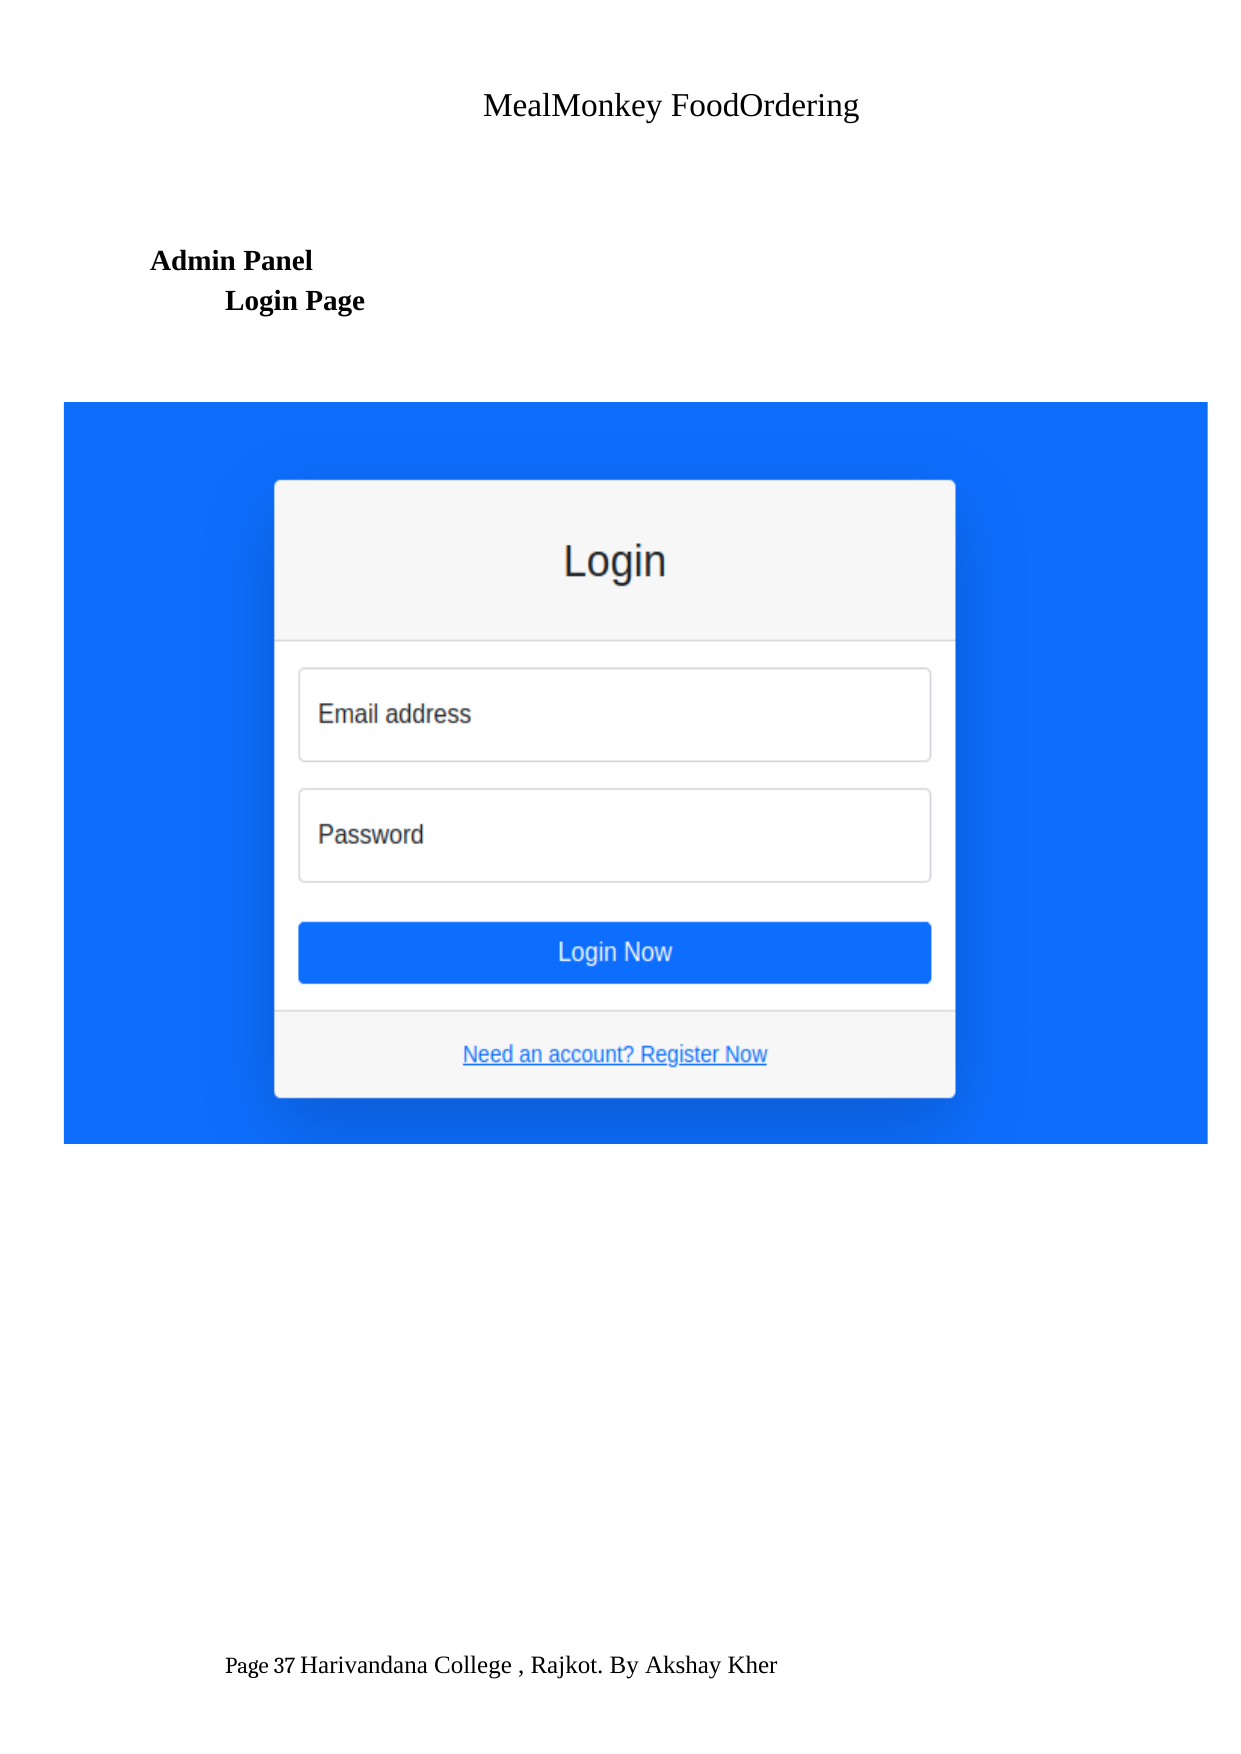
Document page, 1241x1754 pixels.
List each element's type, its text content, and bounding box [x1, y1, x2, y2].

text Login Page [150, 283, 1090, 317]
picture [63, 402, 1208, 1144]
text Admin Panel [150, 243, 1090, 277]
